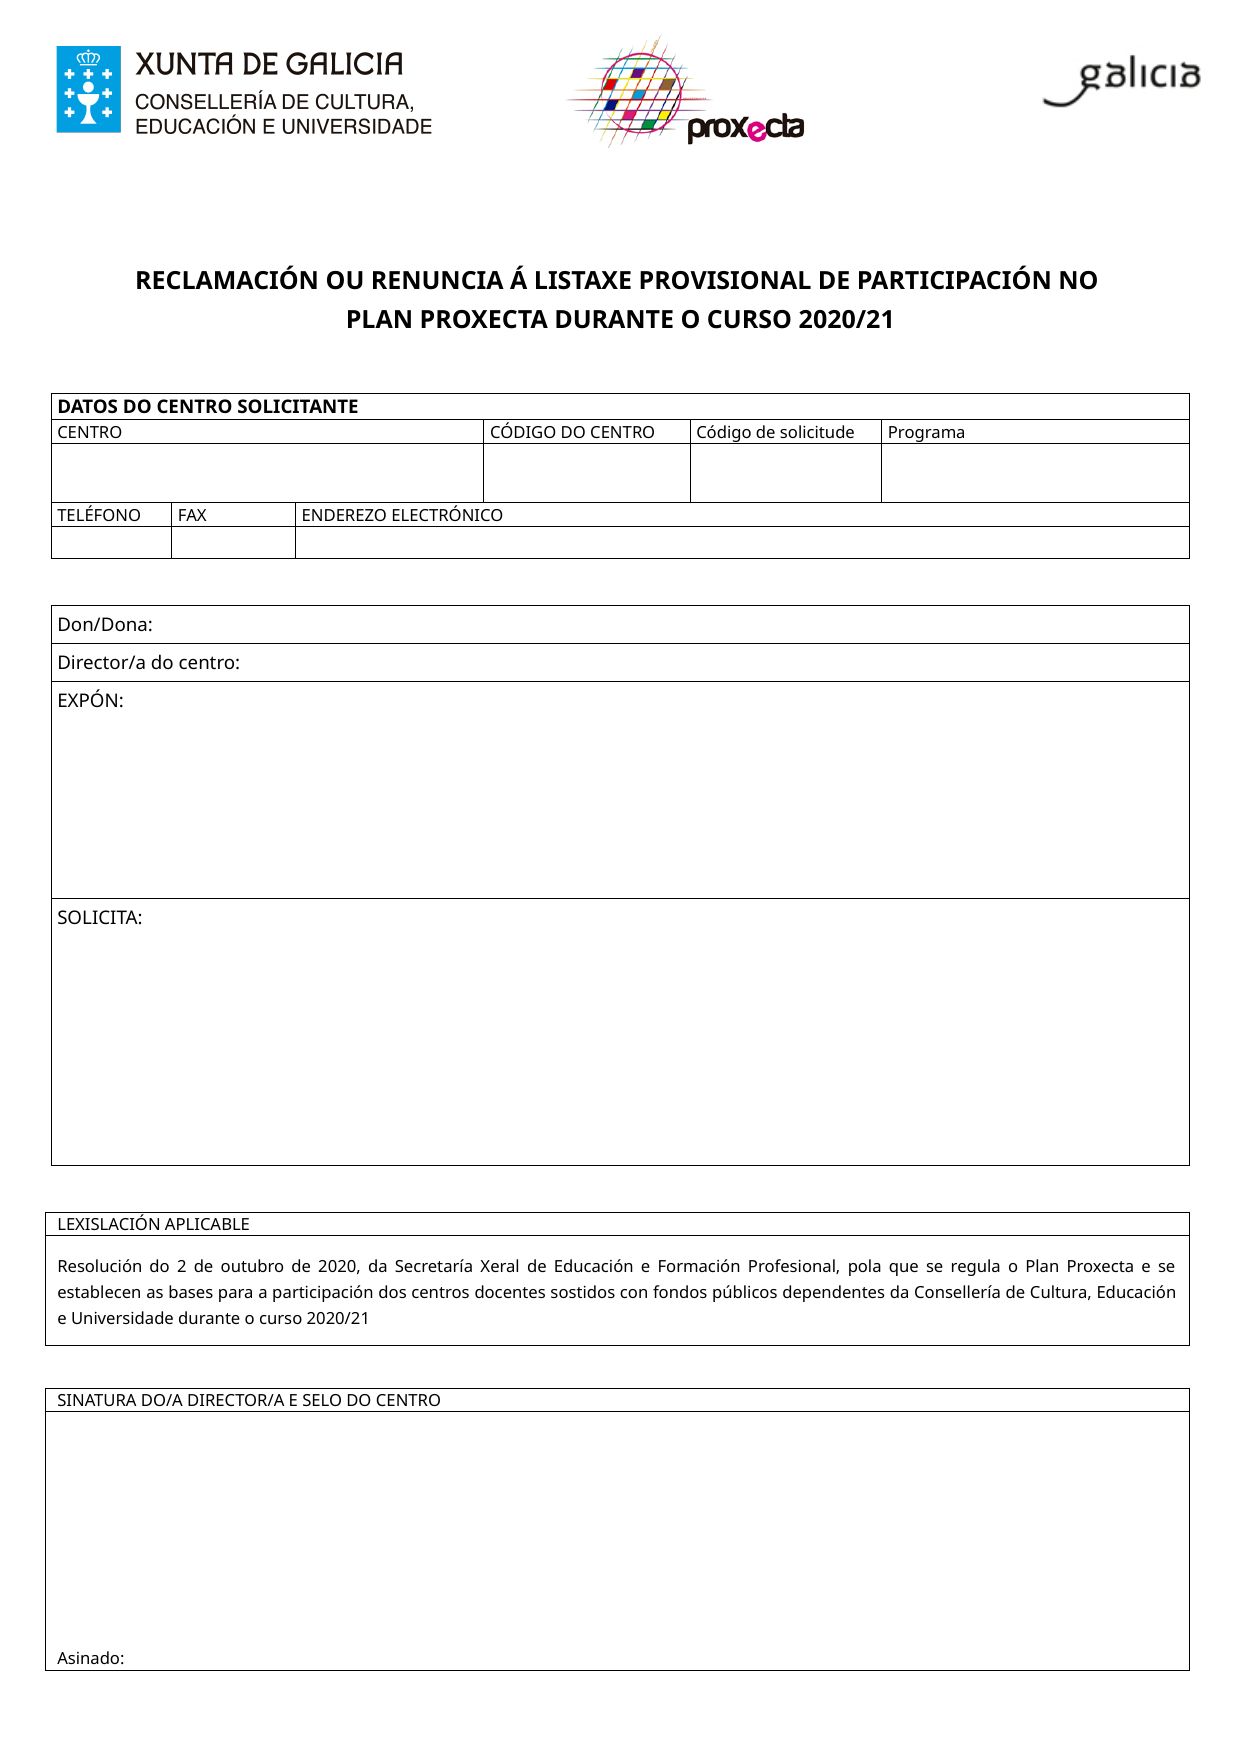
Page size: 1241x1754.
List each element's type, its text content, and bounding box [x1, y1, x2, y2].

table_cell SOLICITA: [52, 899, 1189, 1165]
text RECLAMACIÓN OU RENUNCIA Á LISTAXE PROVISIONAL DE PARTICIPACIÓN NO [59, 262, 1181, 296]
table_cell ENDEREZO ELECTRÓNICO [296, 503, 1189, 526]
picture [103, 70, 111, 78]
table_cell [691, 444, 881, 502]
table_cell Resolución do 2 de outubro de 2020, da Secretaría Xeral de Educación e Formación Profesional, pola que se regula o Plan Proxecta e se establecen as bases para a participación dos centros docentes sostidos con fondos públicos dependentes da Consellería de Cultura, Educación e Universidade durante o curso 2020/21 [46, 1236, 1189, 1345]
table_cell FAX [172, 503, 295, 526]
picture [84, 70, 93, 78]
picture [65, 70, 74, 78]
table_cell Código de solicitude [691, 420, 881, 443]
table_cell [172, 527, 295, 558]
table_cell TELÉFONO [52, 503, 171, 526]
picture [84, 82, 93, 92]
picture [65, 89, 74, 98]
table_cell CÓDIGO DO CENTRO [484, 420, 690, 443]
table_cell EXPÓN: [52, 682, 1189, 897]
table_cell [52, 527, 171, 558]
table_cell [882, 444, 1189, 502]
table_cell CENTRO [52, 420, 483, 443]
table_cell [52, 444, 483, 502]
table_cell Director/a do centro: [52, 644, 1189, 681]
table_cell Programa [882, 420, 1189, 443]
table_header LEXISLACIÓN APLICABLE [46, 1213, 1189, 1235]
picture [56, 46, 432, 134]
table_header Don/Dona: [52, 606, 1189, 643]
picture [78, 95, 98, 123]
text PLAN PROXECTA DURANTE O CURSO 2020/21 [59, 301, 1181, 336]
picture [1021, 32, 1229, 134]
picture [65, 108, 74, 117]
picture [103, 108, 111, 117]
table_header DATOS DO CENTRO SOLICITANTE [52, 394, 1189, 419]
table_cell [484, 444, 690, 502]
picture [103, 89, 111, 97]
table_header SINATURA DO/A DIRECTOR/A E SELO DO CENTRO [46, 1389, 1189, 1411]
table_cell [296, 527, 1189, 558]
table_cell Asinado: [46, 1412, 1189, 1670]
